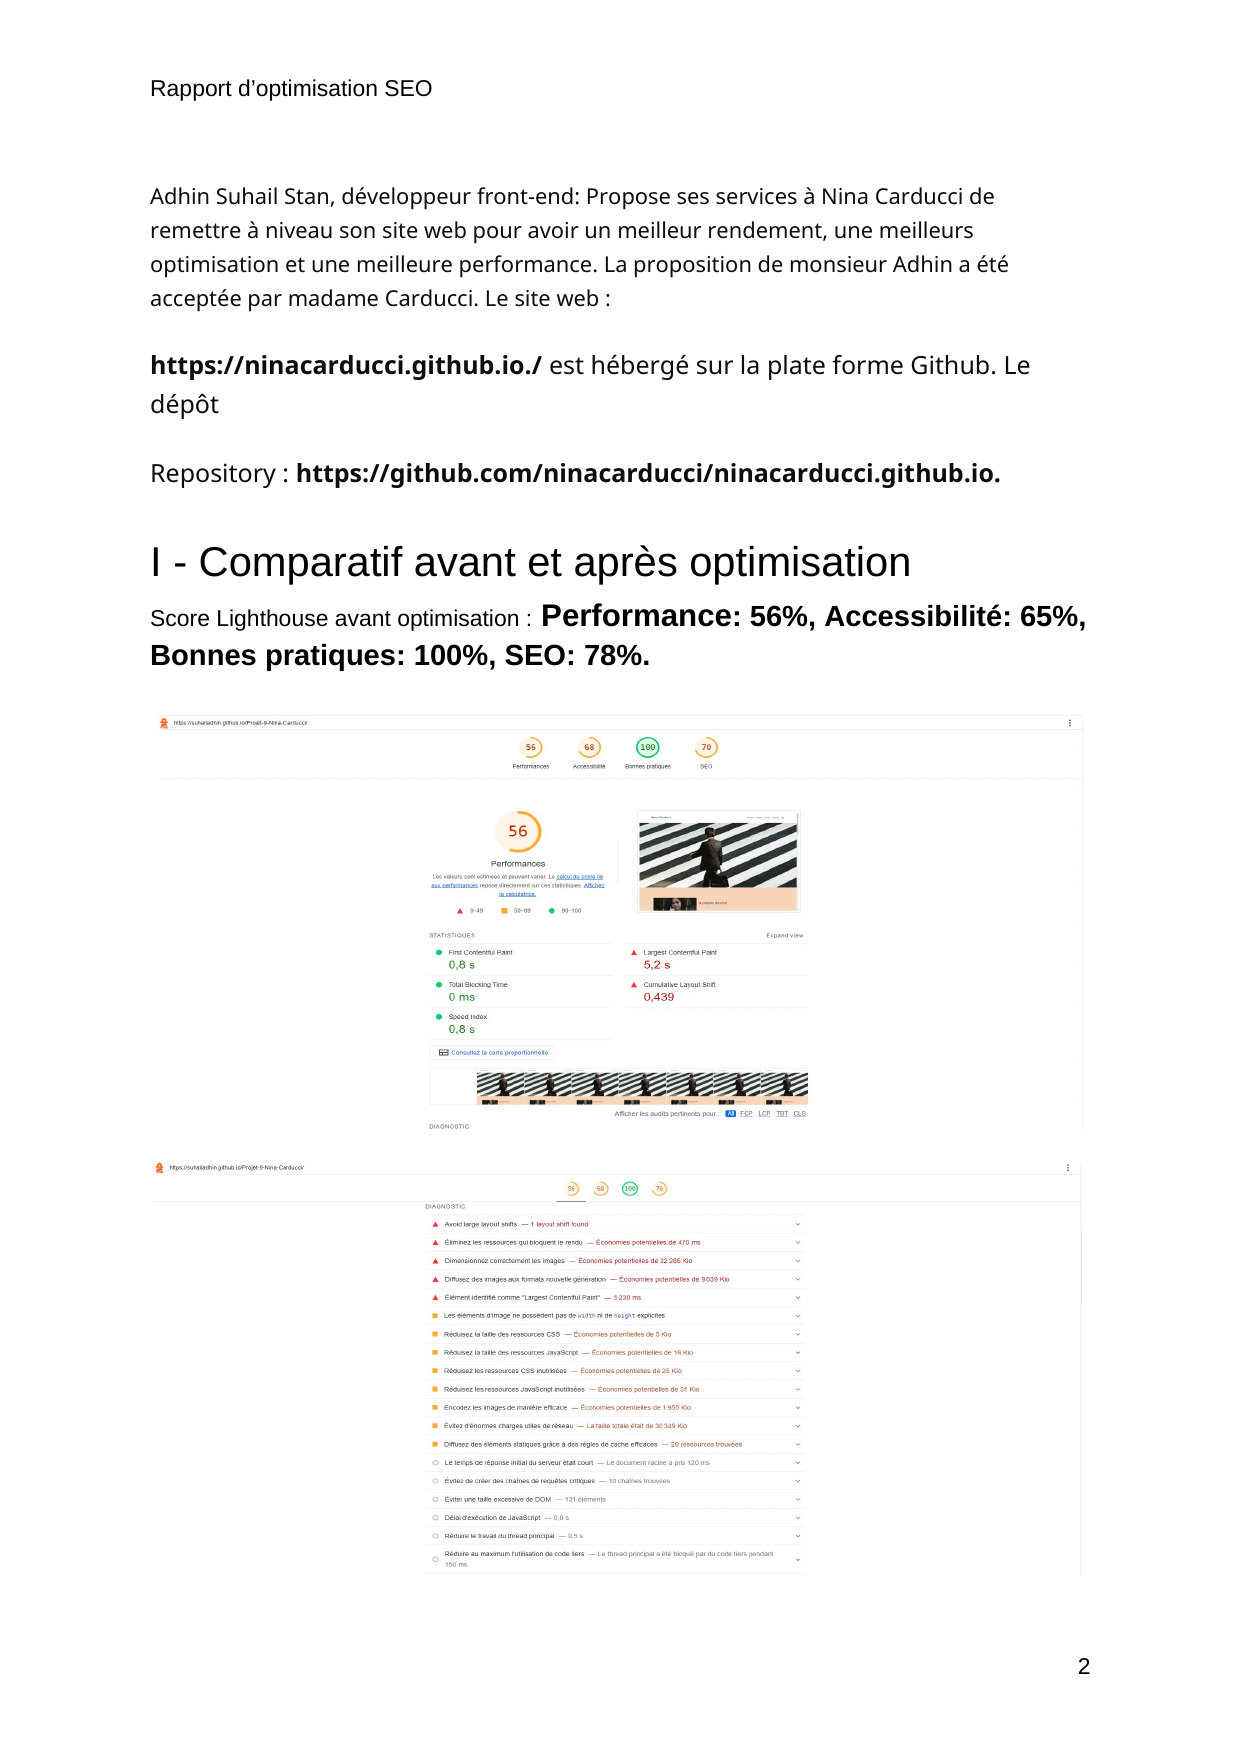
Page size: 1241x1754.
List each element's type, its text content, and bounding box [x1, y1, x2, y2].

text Repository : https://github.com/ninacarducci/ninacarducci.github.io. [150, 456, 1090, 490]
subtitle I - Comparatif avant et après optimisation [150, 537, 1090, 585]
text Score Lighthouse avant optimisation : Performance: 56%, Accessibilité: 65%, Bonnes pratiques: 100%, SEO: 78%. [150, 597, 1090, 672]
text https://ninacarducci.github.io./ est hébergé sur la plate forme Github. Le dépôt [150, 348, 1090, 421]
text Adhin Suhail Stan, développeur front-end: Propose ses services à Nina Carducci de remettre à niveau son site web pour avoir un meilleur rendement, une meilleurs optimisation et une meilleure performance. La proposition de monsieur Adhin a été acceptée par madame Carducci. Le site web : [150, 150, 1090, 313]
picture [158, 715, 1084, 1130]
picture [152, 1162, 1082, 1576]
